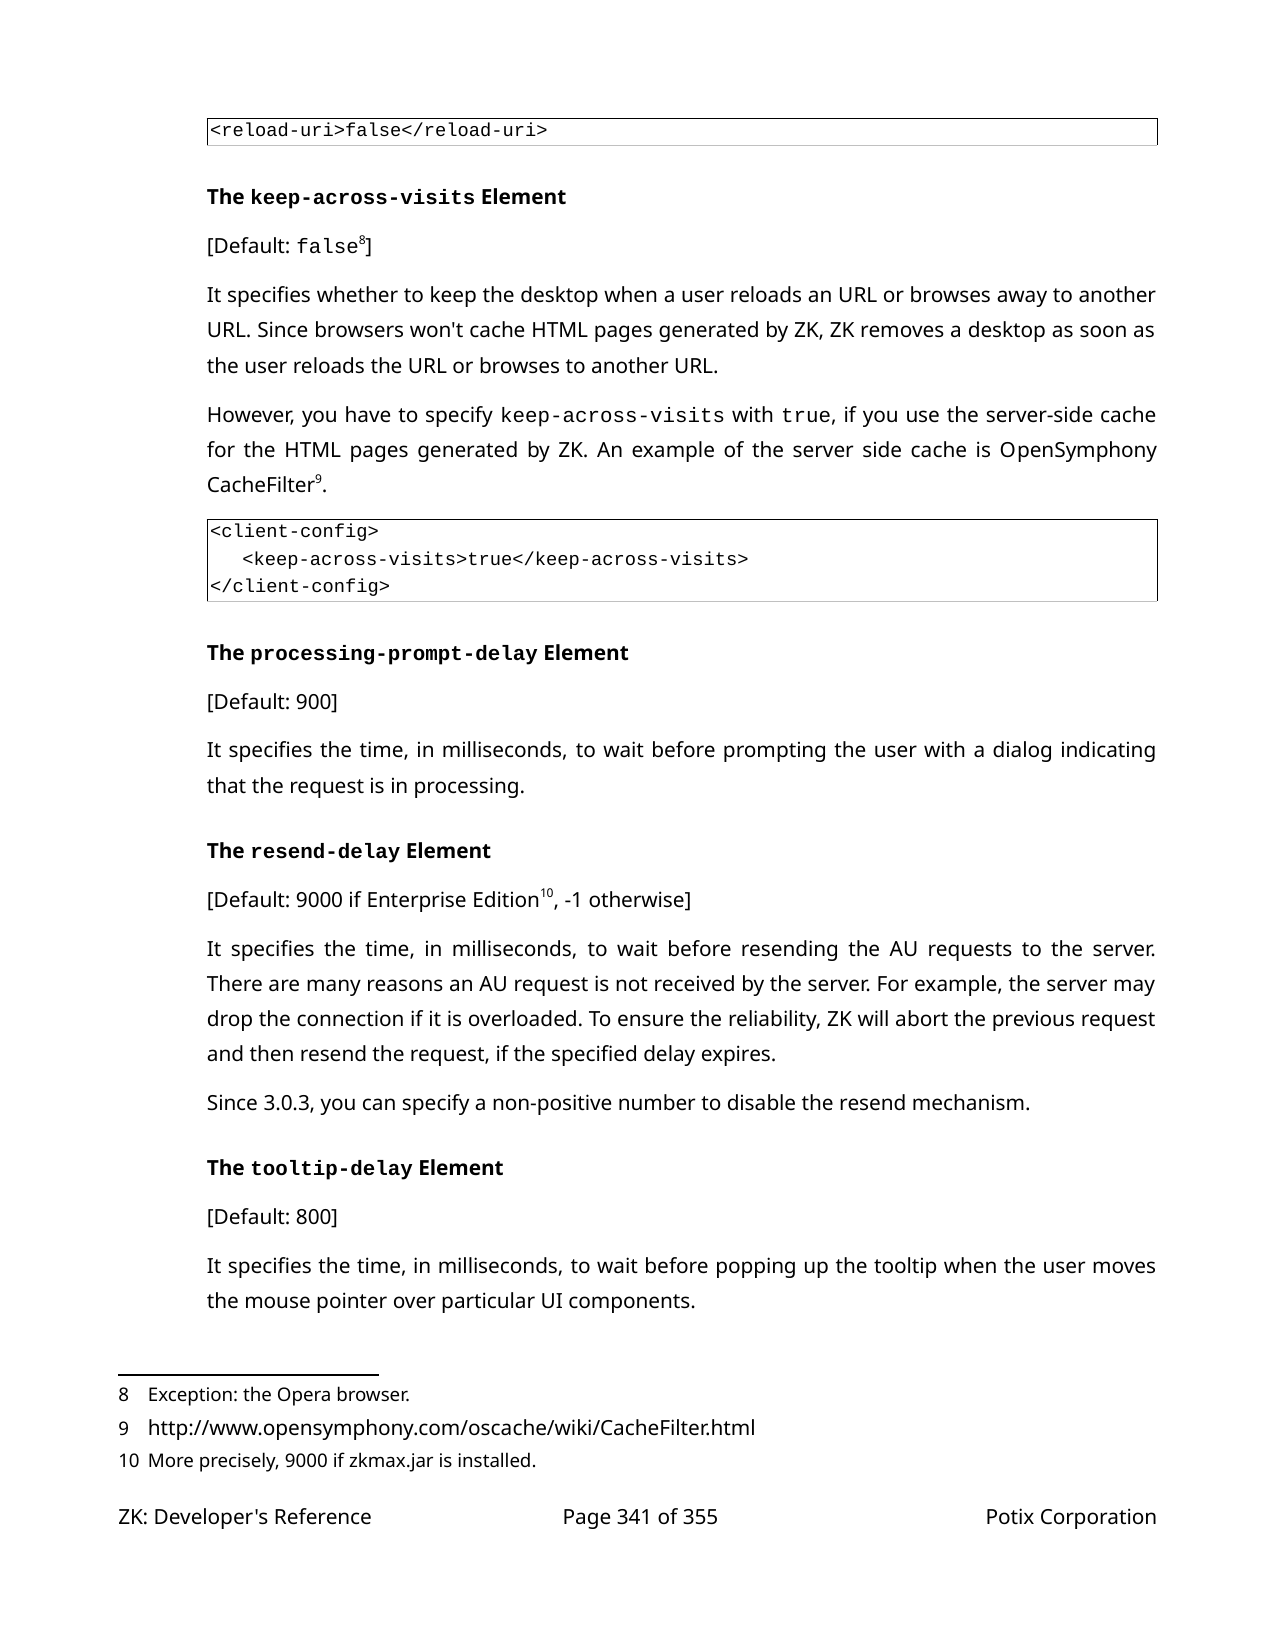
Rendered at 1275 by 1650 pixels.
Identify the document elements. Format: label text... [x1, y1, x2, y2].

subtitle The processing-prompt-delay Element [207, 638, 1157, 666]
text Since 3.0.3, you can specify a non-positive number to disable the resend mechanism. [207, 1088, 1157, 1116]
text However, you have to specify keep-across-visits with true, if you use the server-side cache for the HTML pages generated by ZK. An example of the server side cache is OpenSymphony CacheFilter. [207, 400, 1157, 499]
text <reload-uri>false</reload-uri> [208, 119, 1157, 145]
text [Default: 9000 if Enterprise Edition, -1 otherwise] [207, 885, 1157, 913]
subtitle The resend-delay Element [207, 836, 1157, 864]
text It specifies the time, in milliseconds, to wait before resending the AU requests to the server. There are many reasons an AU request is not received by the server. For example, the server may drop the connection if it is overloaded. To ensure the reliability, ZK will abort the previous request and then resend the request, if the specified delay expires. [207, 934, 1157, 1068]
text [Default: false] [207, 231, 1157, 260]
subtitle The keep-across-visits Element [207, 182, 1157, 211]
text It specifies the time, in milliseconds, to wait before prompting the user with a dialog indicating that the request is in processing. [207, 736, 1157, 799]
text Exception: the Opera browser. [118, 1381, 1157, 1406]
subtitle The tooltip-delay Element [207, 1153, 1157, 1182]
text </client-config> [208, 574, 1157, 601]
text [Default: 900] [207, 687, 1157, 715]
text It specifies the time, in milliseconds, to wait before popping up the tooltip when the user moves the mouse pointer over particular UI components. [207, 1251, 1157, 1314]
text More precisely, 9000 if zkmax.jar is installed. [118, 1447, 1157, 1473]
text <client-config> [208, 520, 1157, 543]
text <keep-across-visits>true</keep-across-visits> [208, 546, 1157, 571]
text http://www.opensymphony.com/oscache/wiki/CacheFilter.html [118, 1413, 1157, 1441]
text [Default: 800] [207, 1202, 1157, 1231]
text It specifies whether to keep the desktop when a user reloads an URL or browses away to another URL. Since browsers won't cache HTML pages generated by ZK, ZK removes a desktop as soon as the user reloads the URL or browses to another URL. [207, 280, 1157, 379]
